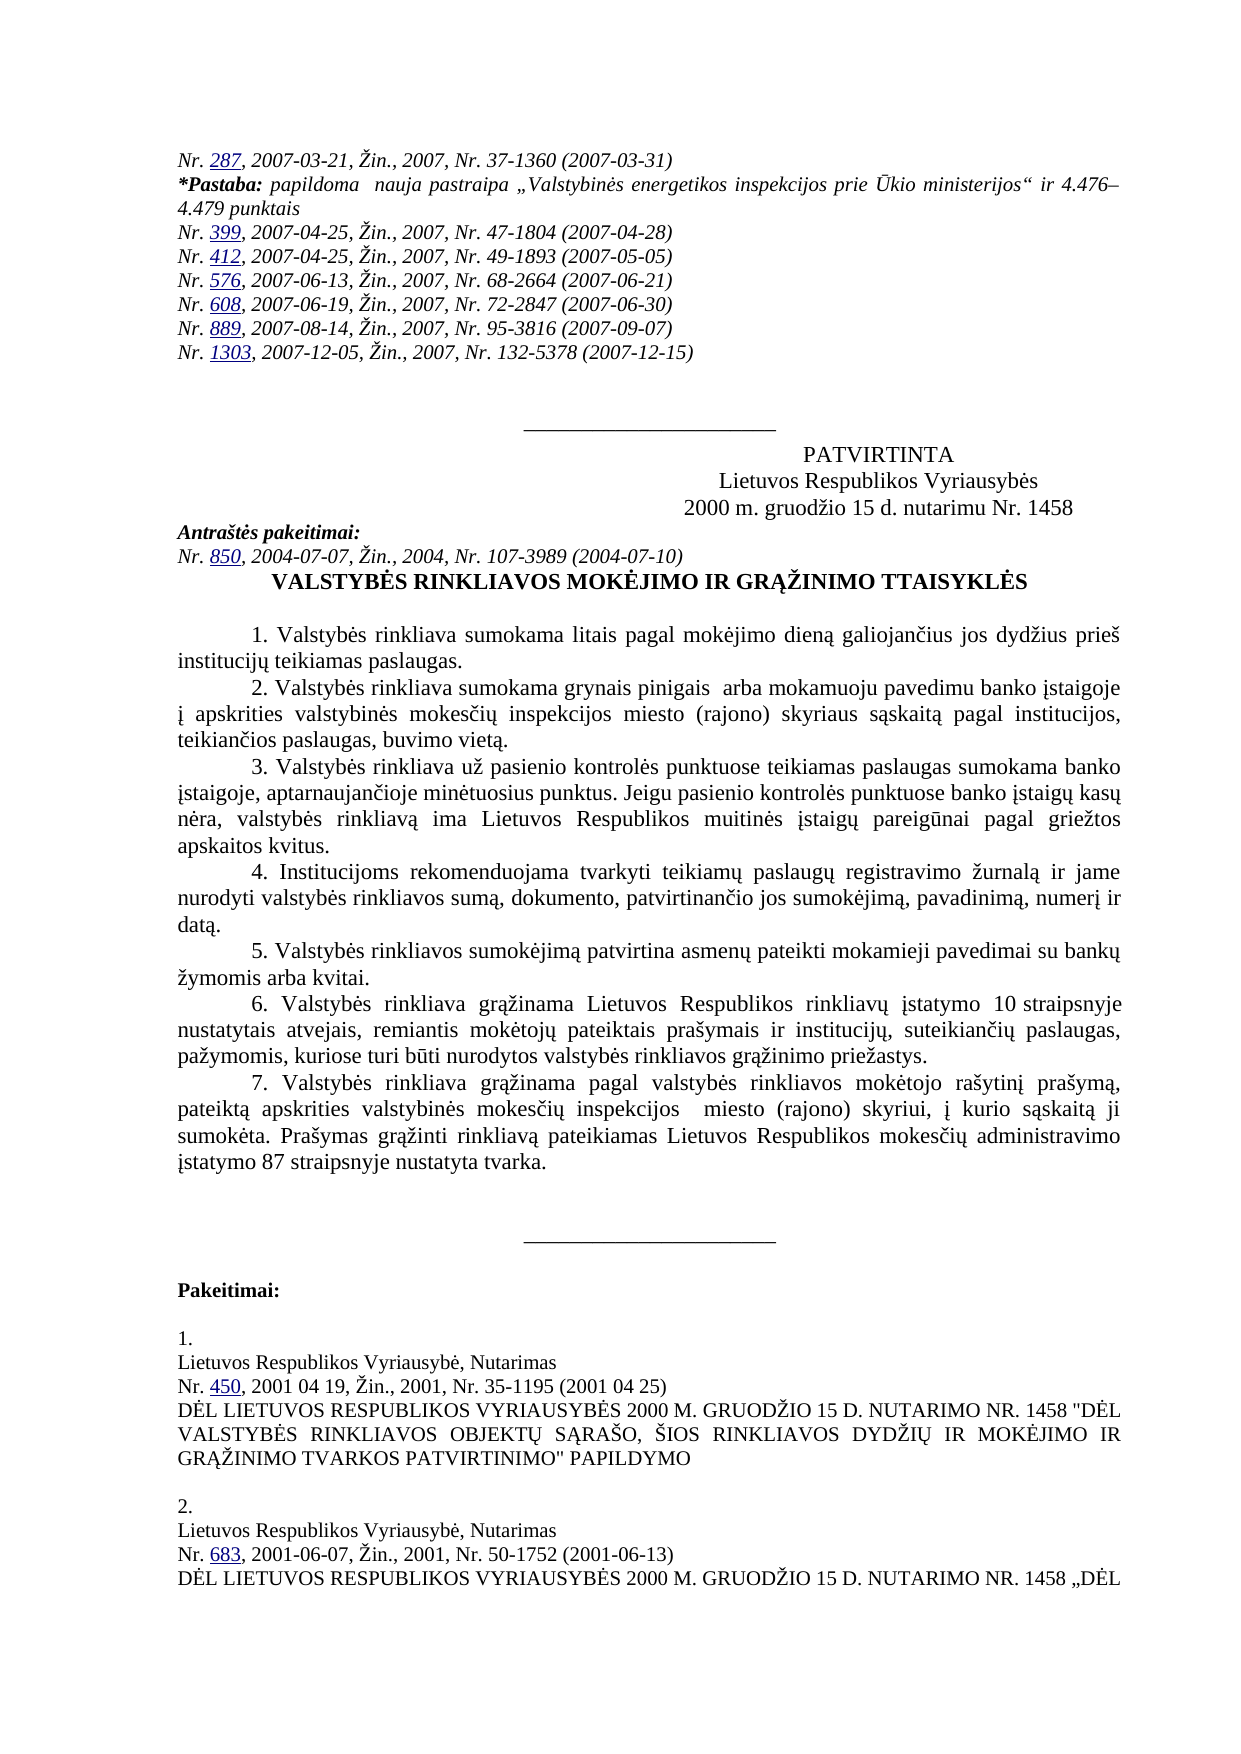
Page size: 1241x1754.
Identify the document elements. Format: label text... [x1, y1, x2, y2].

text Nr. 287, 2007-03-21, Žin., 2007, Nr. 37-1360 (2007-03-31) [177, 148, 1122, 172]
text –––––––––––––––––––––– [177, 1227, 1122, 1253]
text Nr. 576, 2007-06-13, Žin., 2007, Nr. 68-2664 (2007-06-21) [177, 268, 1122, 292]
text 5. Valstybės rinkliavos sumokėjimą patvirtina asmenų pateikti mokamieji pavedimai su bankų žymomis arba kvitai. [177, 937, 1122, 990]
text Patvirtinta [635, 441, 1122, 467]
text 1. [177, 1326, 1122, 1350]
text 7. Valstybės rinkliava grąžinama pagal valstybės rinkliavos mokėtojo rašytinį prašymą, pateiktą apskrities valstybinės mokesčių inspekcijos miesto (rajono) skyriui, į kurio sąskaitą ji sumokėta. Prašymas grąžinti rinkliavą pateikiamas Lietuvos Respublikos mokesčių administravimo įstatymo 87 straipsnyje nustatyta tvarka. [177, 1069, 1122, 1174]
text Nr. 450, 2001 04 19, Žin., 2001, Nr. 35-1195 (2001 04 25) [177, 1374, 1122, 1398]
text Nr. 850, 2004-07-07, Žin., 2004, Nr. 107-3989 (2004-07-10) [177, 544, 1122, 568]
text Antraštės pakeitimai: [177, 520, 1122, 544]
text 2. Valstybės rinkliava sumokama grynais pinigais arba mokamuoju pavedimu banko įstaigoje į apskrities valstybinės mokesčių inspekcijos miesto (rajono) skyriaus sąskaitą pagal institucijos, teikiančios paslaugas, buvimo vietą. [177, 674, 1122, 753]
text Nr. 399, 2007-04-25, Žin., 2007, Nr. 47-1804 (2007-04-28) [177, 220, 1122, 244]
text Lietuvos Respublikos Vyriausybė, Nutarimas [177, 1518, 1122, 1542]
text VALSTYBĖS RINKLIAVOS MOKĖJIMO IR GRĄŽINIMO TTAISYKLĖS [177, 568, 1122, 594]
text Nr. 889, 2007-08-14, Žin., 2007, Nr. 95-3816 (2007-09-07) [177, 316, 1122, 340]
text Nr. 1303, 2007-12-05, Žin., 2007, Nr. 132-5378 (2007-12-15) [177, 340, 1122, 364]
text 1. Valstybės rinkliava sumokama litais pagal mokėjimo dieną galiojančius jos dydžius prieš institucijų teikiamas paslaugas. [177, 621, 1122, 674]
text 3. Valstybės rinkliava už pasienio kontrolės punktuose teikiamas paslaugas sumokama banko įstaigoje, aptarnaujančioje minėtuosius punktus. Jeigu pasienio kontrolės punktuose banko įstaigų kasų nėra, valstybės rinkliavą ima Lietuvos Respublikos muitinės įstaigų pareigūnai pagal griežtos apskaitos kvitus. [177, 753, 1122, 858]
text DĖL LIETUVOS RESPUBLIKOS VYRIAUSYBĖS 2000 M. GRUODŽIO 15 D. NUTARIMO NR. 1458 "DĖL VALSTYBĖS RINKLIAVOS OBJEKTŲ SĄRAŠO, ŠIOS RINKLIAVOS DYDŽIŲ IR MOKĖJIMO IR GRĄŽINIMO TVARKOS PATVIRTINIMO" PAPILDYMO [177, 1398, 1122, 1470]
text Nr. 608, 2007-06-19, Žin., 2007, Nr. 72-2847 (2007-06-30) [177, 292, 1122, 316]
text Lietuvos Respublikos Vyriausybės 2000 m. gruodžio 15 d. nutarimu Nr. 1458 [635, 467, 1122, 520]
text Nr. 683, 2001-06-07, Žin., 2001, Nr. 50-1752 (2001-06-13) [177, 1542, 1122, 1566]
text *Pastaba: papildoma nauja pastraipa „Valstybinės energetikos inspekcijos prie Ūkio ministerijos“ ir 4.476–4.479 punktais [177, 172, 1122, 220]
text Pakeitimai: [177, 1277, 1122, 1302]
text 2. [177, 1494, 1122, 1518]
text Lietuvos Respublikos Vyriausybė, Nutarimas [177, 1350, 1122, 1374]
text DĖL LIETUVOS RESPUBLIKOS VYRIAUSYBĖS 2000 M. GRUODŽIO 15 D. NUTARIMO NR. 1458 „DĖL [177, 1566, 1122, 1590]
text 4. Institucijoms rekomenduojama tvarkyti teikiamų paslaugų registravimo žurnalą ir jame nurodyti valstybės rinkliavos sumą, dokumento, patvirtinančio jos sumokėjimą, pavadinimą, numerį ir datą. [177, 858, 1122, 937]
text –––––––––––––––––––––– [177, 415, 1122, 441]
text 6. Valstybės rinkliava grąžinama Lietuvos Respublikos rinkliavų įstatymo 10 straipsnyje nustatytais atvejais, remiantis mokėtojų pateiktais prašymais ir institucijų, suteikiančių paslaugas, pažymomis, kuriose turi būti nurodytos valstybės rinkliavos grąžinimo priežastys. [177, 990, 1122, 1069]
text Nr. 412, 2007-04-25, Žin., 2007, Nr. 49-1893 (2007-05-05) [177, 244, 1122, 268]
